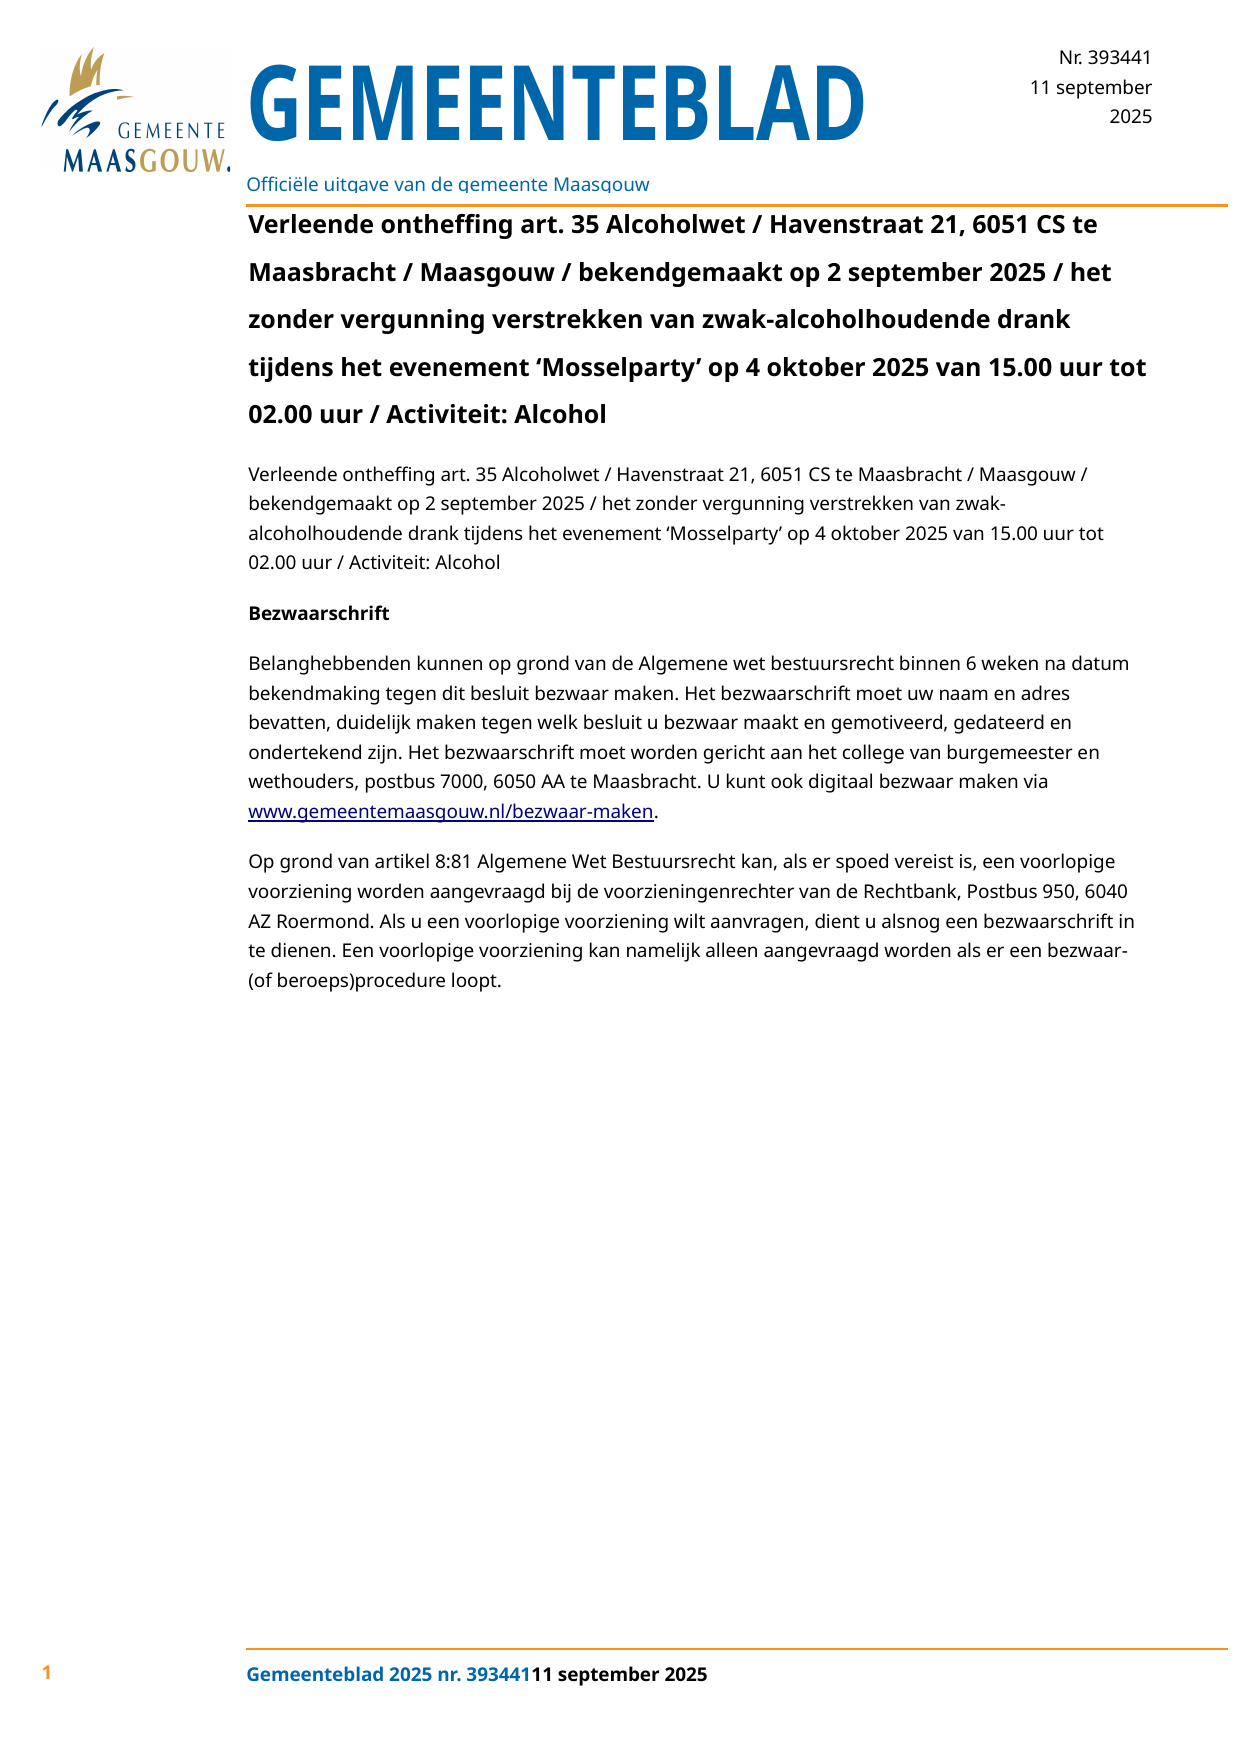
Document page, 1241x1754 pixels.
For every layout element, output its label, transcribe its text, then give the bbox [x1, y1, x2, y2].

text Belanghebbenden kunnen op grond van de Algemene wet bestuursrecht binnen 6 weken na datum bekendmaking tegen dit besluit bezwaar maken. Het bezwaarschrift moet uw naam en adres bevatten, duidelijk maken tegen welk besluit u bezwaar maakt en gemotiveerd, gedateerd en ondertekend zijn. Het bezwaarschrift moet worden gericht aan het college van burgemeester en wethouders, postbus 7000, 6050 AA te Maasbracht. U kunt ook digitaal bezwaar maken via www.gemeentemaasgouw.nl/bezwaar-maken. [248, 650, 1152, 824]
text Op grond van artikel 8:81 Algemene Wet Bestuursrecht kan, als er spoed vereist is, een voorlopige voorziening worden aangevraagd bij de voorzieningenrechter van de Rechtbank, Postbus 950, 6040 AZ Roermond. Als u een voorlopige voorziening wilt aanvragen, dient u alsnog een bezwaarschrift in te dienen. Een voorlopige voorziening kan namelijk alleen aangevraagd worden als er een bezwaar- (of beroeps)procedure loopt. [248, 849, 1152, 993]
text Verleende ontheffing art. 35 Alcoholwet / Havenstraat 21, 6051 CS te Maasbracht / Maasgouw / bekendgemaakt op 2 september 2025 / het zonder vergunning verstrekken van zwak-alcoholhoudende drank tijdens het evenement ‘Mosselparty’ op 4 oktober 2025 van 15.00 uur tot 02.00 uur / Activiteit: Alcohol [248, 461, 1152, 575]
picture [41, 47, 231, 172]
text Verleende ontheffing art. 35 Alcoholwet / Havenstraat 21, 6051 CS te Maasbracht / Maasgouw / bekendgemaakt op 2 september 2025 / het zonder vergunning verstrekken van zwak-alcoholhoudende drank tijdens het evenement ‘Mosselparty’ op 4 oktober 2025 van 15.00 uur tot 02.00 uur / Activiteit: Alcohol [248, 207, 1152, 431]
text Bezwaarschrift [248, 600, 1152, 626]
